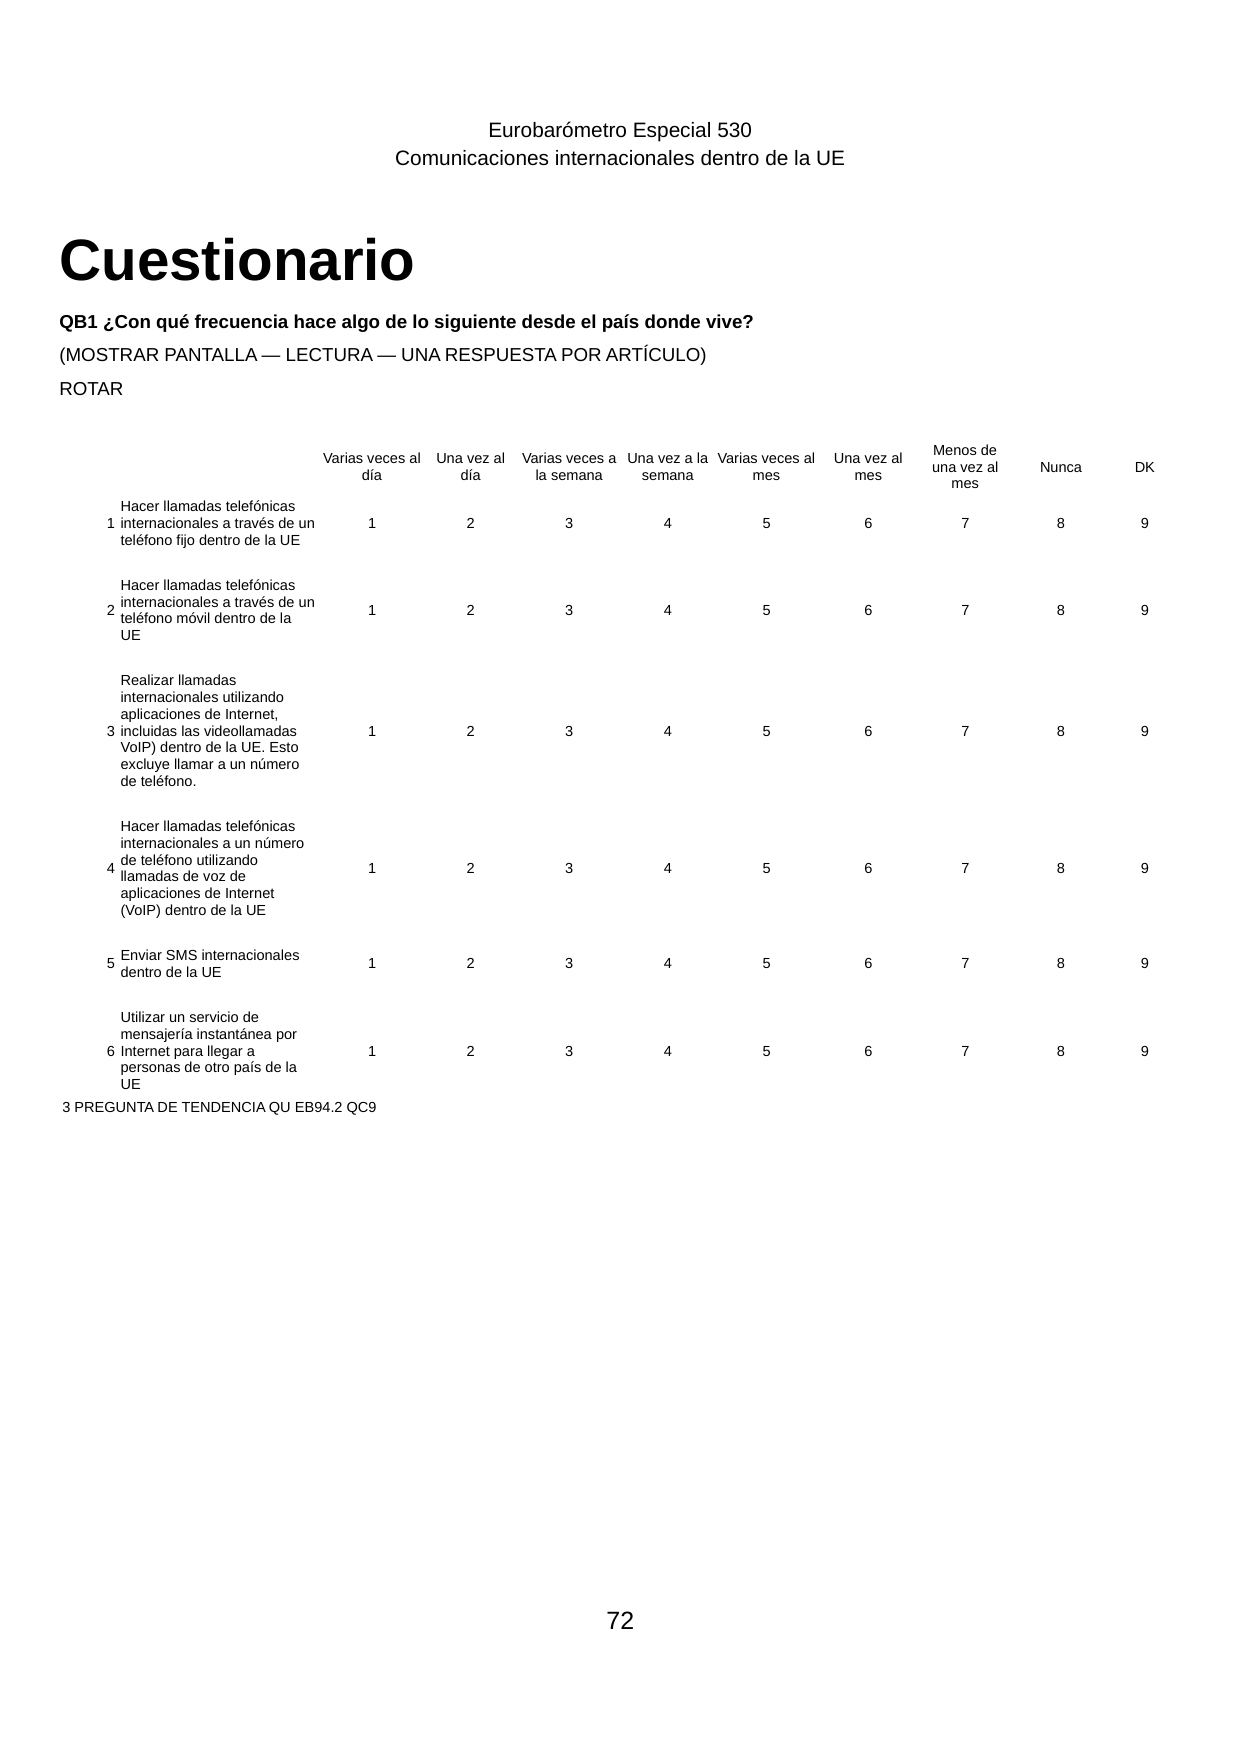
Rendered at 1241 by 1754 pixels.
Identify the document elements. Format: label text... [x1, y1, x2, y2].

table_cell 3 [515, 574, 623, 646]
table_cell 9 [1108, 944, 1181, 983]
table_cell [820, 551, 917, 573]
table_header Una vez a la semana [623, 439, 713, 495]
table_cell 3 [515, 495, 623, 551]
table_cell [820, 1096, 917, 1118]
table_cell 3 PREGUNTA DE TENDENCIA QU EB94.2 QC9 [59, 1096, 425, 1118]
table_cell [515, 792, 623, 815]
table_header Varias veces a la semana [515, 439, 623, 495]
table_cell [713, 646, 820, 669]
table_cell [623, 792, 713, 815]
table_cell [1108, 551, 1181, 573]
table_cell 6 [820, 669, 917, 792]
table_header Nunca [1013, 439, 1108, 495]
table_cell Hacer llamadas telefónicas internacionales a través de un teléfono fijo dentro de la UE [118, 495, 318, 551]
table_cell [118, 646, 318, 669]
table_cell [713, 921, 820, 944]
table_cell [318, 551, 425, 573]
table_cell [118, 551, 318, 573]
table_cell [713, 792, 820, 815]
table_cell [318, 792, 425, 815]
table_cell 3 [515, 815, 623, 921]
table_cell 9 [1108, 1006, 1181, 1096]
table_cell 7 [917, 574, 1013, 646]
table_cell [515, 551, 623, 573]
table_cell 8 [1013, 495, 1108, 551]
table_cell 2 [425, 495, 515, 551]
table_cell [917, 983, 1013, 1006]
table_cell [1013, 1096, 1108, 1118]
table_cell 7 [917, 669, 1013, 792]
table_cell [917, 792, 1013, 815]
table_cell 6 [820, 574, 917, 646]
table_cell 5 [713, 669, 820, 792]
table_cell [425, 646, 515, 669]
table_header Varias veces al mes [713, 439, 820, 495]
table_cell [1108, 792, 1181, 815]
table_cell 1 [318, 495, 425, 551]
table_cell 4 [623, 815, 713, 921]
table_cell 6 [820, 815, 917, 921]
table_cell [1108, 646, 1181, 669]
table_header [59, 439, 117, 495]
table_cell 4 [623, 495, 713, 551]
table_cell [425, 921, 515, 944]
table_cell [318, 646, 425, 669]
table_cell [1013, 646, 1108, 669]
table_cell [425, 1096, 515, 1118]
table_cell 1 [318, 815, 425, 921]
table_cell 4 [623, 944, 713, 983]
table_cell 3 [515, 1006, 623, 1096]
table_cell 4 [623, 574, 713, 646]
table_cell [1108, 983, 1181, 1006]
table_cell [1013, 792, 1108, 815]
table_cell [425, 792, 515, 815]
table_header Varias veces al día [318, 439, 425, 495]
table_cell 2 [425, 669, 515, 792]
table_cell [118, 921, 318, 944]
table_cell [820, 646, 917, 669]
table_cell 5 [713, 495, 820, 551]
table_cell [713, 983, 820, 1006]
table_cell 4 [623, 669, 713, 792]
table_cell 5 [713, 815, 820, 921]
table_header Una vez al día [425, 439, 515, 495]
table_cell 8 [1013, 944, 1108, 983]
subtitle Cuestionario [59, 225, 1181, 292]
table_cell 5 [713, 1006, 820, 1096]
table_cell 4 [59, 815, 117, 921]
table_cell [515, 921, 623, 944]
table_cell 2 [425, 1006, 515, 1096]
table_cell 3 [59, 669, 117, 792]
table_cell Realizar llamadas internacionales utilizando aplicaciones de Internet, incluidas las videollamadas VoIP) dentro de la UE. Esto excluye llamar a un número de teléfono. [118, 669, 318, 792]
table_cell 1 [59, 495, 117, 551]
table_cell [118, 792, 318, 815]
table_cell [515, 983, 623, 1006]
table_cell 9 [1108, 574, 1181, 646]
table_cell [59, 551, 117, 573]
table_cell 1 [318, 1006, 425, 1096]
table_cell [118, 983, 318, 1006]
table_cell [1013, 551, 1108, 573]
table_cell 1 [318, 669, 425, 792]
table_cell [623, 1096, 713, 1118]
table_cell [623, 921, 713, 944]
table_cell [1013, 921, 1108, 944]
table_cell 6 [59, 1006, 117, 1096]
text ROTAR [59, 378, 1181, 399]
table_cell 8 [1013, 669, 1108, 792]
table_cell [515, 646, 623, 669]
table_cell [917, 1096, 1013, 1118]
table_cell [515, 1096, 623, 1118]
table_cell [820, 792, 917, 815]
table_cell 8 [1013, 1006, 1108, 1096]
table_cell [425, 983, 515, 1006]
table_header [118, 439, 318, 495]
table_cell 3 [515, 944, 623, 983]
table_cell 7 [917, 1006, 1013, 1096]
table_cell 7 [917, 944, 1013, 983]
table_cell [59, 983, 117, 1006]
table_cell [425, 551, 515, 573]
table_cell 9 [1108, 815, 1181, 921]
table_cell 9 [1108, 495, 1181, 551]
table_cell 1 [318, 574, 425, 646]
table_cell 9 [1108, 669, 1181, 792]
table_header DK [1108, 439, 1181, 495]
text (MOSTRAR PANTALLA — LECTURA — UNA RESPUESTA POR ARTÍCULO) [59, 344, 1181, 366]
table_cell 5 [713, 944, 820, 983]
table_header Una vez al mes [820, 439, 917, 495]
table_cell 8 [1013, 815, 1108, 921]
table_cell [917, 646, 1013, 669]
table_cell 2 [425, 815, 515, 921]
table_cell 6 [820, 495, 917, 551]
table_cell 2 [59, 574, 117, 646]
table_cell 6 [820, 944, 917, 983]
text QB1 ¿Con qué frecuencia hace algo de lo siguiente desde el país donde vive? [59, 311, 1181, 332]
table_cell [59, 646, 117, 669]
table_cell 4 [623, 1006, 713, 1096]
table_cell [1013, 983, 1108, 1006]
table_cell [59, 792, 117, 815]
table_cell [623, 646, 713, 669]
table_cell [623, 551, 713, 573]
table_cell [318, 983, 425, 1006]
table_cell 5 [59, 944, 117, 983]
table_cell 1 [318, 944, 425, 983]
table_cell Enviar SMS internacionales dentro de la UE [118, 944, 318, 983]
table_header Menos de una vez al mes [917, 439, 1013, 495]
table_cell [820, 921, 917, 944]
table_cell Utilizar un servicio de mensajería instantánea por Internet para llegar a personas de otro país de la UE [118, 1006, 318, 1096]
table_cell 6 [820, 1006, 917, 1096]
table_cell [713, 551, 820, 573]
table_cell [713, 1096, 820, 1118]
table_cell [917, 921, 1013, 944]
table_cell [820, 983, 917, 1006]
table_cell [318, 921, 425, 944]
table_cell [1108, 921, 1181, 944]
table_cell 2 [425, 574, 515, 646]
table_cell 7 [917, 495, 1013, 551]
table_cell [623, 983, 713, 1006]
table_cell [1108, 1096, 1181, 1118]
table_cell 8 [1013, 574, 1108, 646]
table_cell [917, 551, 1013, 573]
table_cell 3 [515, 669, 623, 792]
table_cell Hacer llamadas telefónicas internacionales a un número de teléfono utilizando llamadas de voz de aplicaciones de Internet (VoIP) dentro de la UE [118, 815, 318, 921]
table_cell Hacer llamadas telefónicas internacionales a través de un teléfono móvil dentro de la UE [118, 574, 318, 646]
table_cell 2 [425, 944, 515, 983]
table_cell 5 [713, 574, 820, 646]
table_cell 7 [917, 815, 1013, 921]
table_cell [59, 921, 117, 944]
